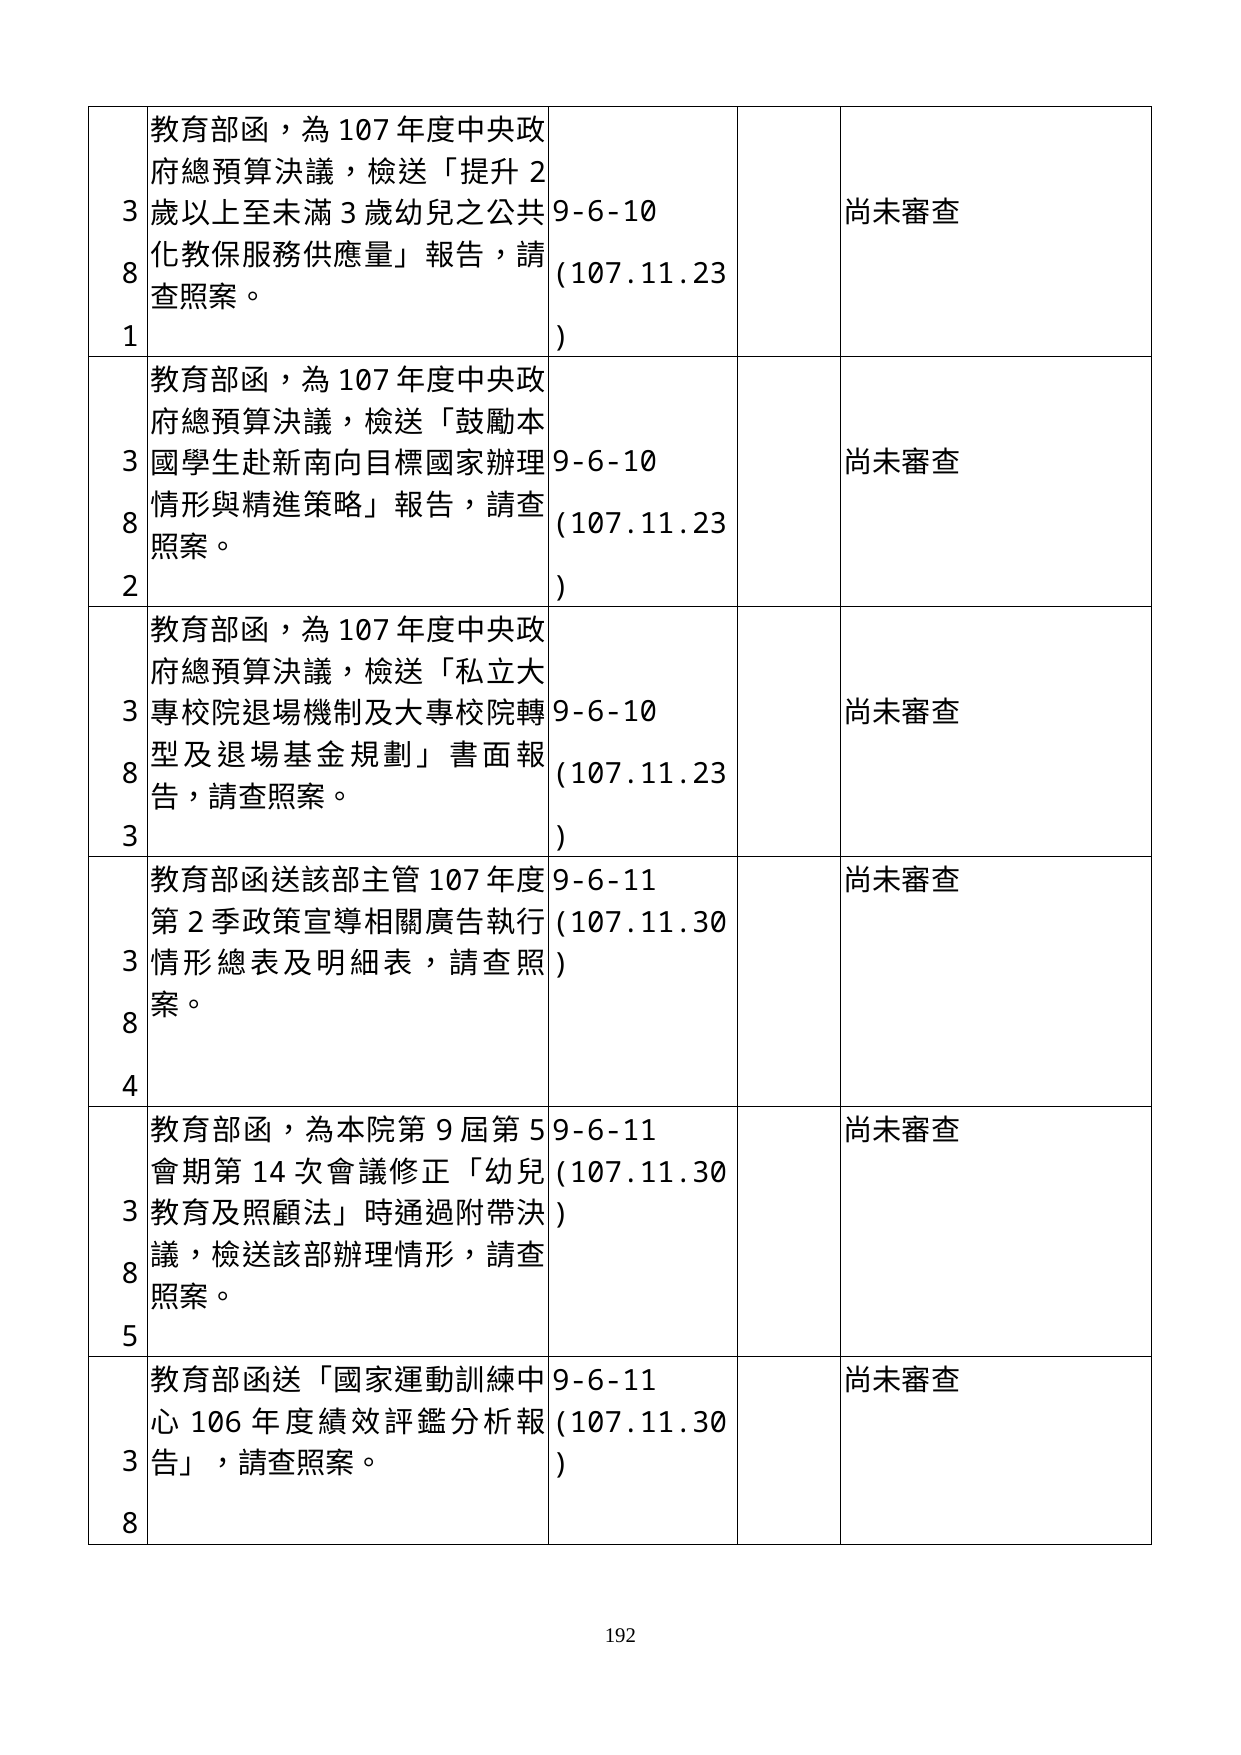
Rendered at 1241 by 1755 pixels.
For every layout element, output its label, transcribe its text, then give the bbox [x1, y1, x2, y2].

table_cell 9-6-11 (107.11.30) [549, 1357, 737, 1543]
table_cell 尚未審查 [841, 857, 1151, 1106]
table_cell [89, 357, 147, 606]
table_cell 教育部函，為107年度中央政府總預算決議，檢送「私立大專校院退場機制及大專校院轉型及退場基金規劃」書面報告，請查照案。 [148, 607, 548, 856]
table_cell 尚未審查 [841, 1357, 1151, 1543]
table_cell 教育部函，為107年度中央政府總預算決議，檢送「鼓勵本國學生赴新南向目標國家辦理情形與精進策略」報告，請查照案。 [148, 357, 548, 606]
table_cell [89, 1357, 147, 1543]
table_cell 教育部函送該部主管107年度第2季政策宣導相關廣告執行情形總表及明細表，請查照案。 [148, 857, 548, 1106]
table_cell 9-6-10 (107.11.23) [549, 107, 737, 356]
table_cell [89, 857, 147, 1106]
table_cell [738, 607, 840, 856]
table_cell [738, 1357, 840, 1543]
table_cell 9-6-10 (107.11.23) [549, 607, 737, 856]
table_cell 9-6-11 (107.11.30) [549, 857, 737, 1106]
table_cell 教育部函，為本院第9屆第5會期第14次會議修正「幼兒教育及照顧法」時通過附帶決議，檢送該部辦理情形，請查照案。 [148, 1107, 548, 1356]
table_cell [89, 607, 147, 856]
table_cell [89, 107, 147, 356]
table_cell [738, 857, 840, 1106]
table_cell 尚未審查 [841, 107, 1151, 356]
table_cell 9-6-11 (107.11.30) [549, 1107, 737, 1356]
table_cell 教育部函送「國家運動訓練中心106年度績效評鑑分析報告」，請查照案。 [148, 1357, 548, 1543]
table_cell 尚未審查 [841, 607, 1151, 856]
table_cell 教育部函，為107年度中央政府總預算決議，檢送「提升2歲以上至未滿3歲幼兒之公共化教保服務供應量」報告，請查照案。 [148, 107, 548, 356]
table_cell 尚未審查 [841, 357, 1151, 606]
table_cell [738, 357, 840, 606]
table_cell 尚未審查 [841, 1107, 1151, 1356]
table_cell [738, 1107, 840, 1356]
table_cell [89, 1107, 147, 1356]
table_cell [738, 107, 840, 356]
table_cell 9-6-10 (107.11.23) [549, 357, 737, 606]
